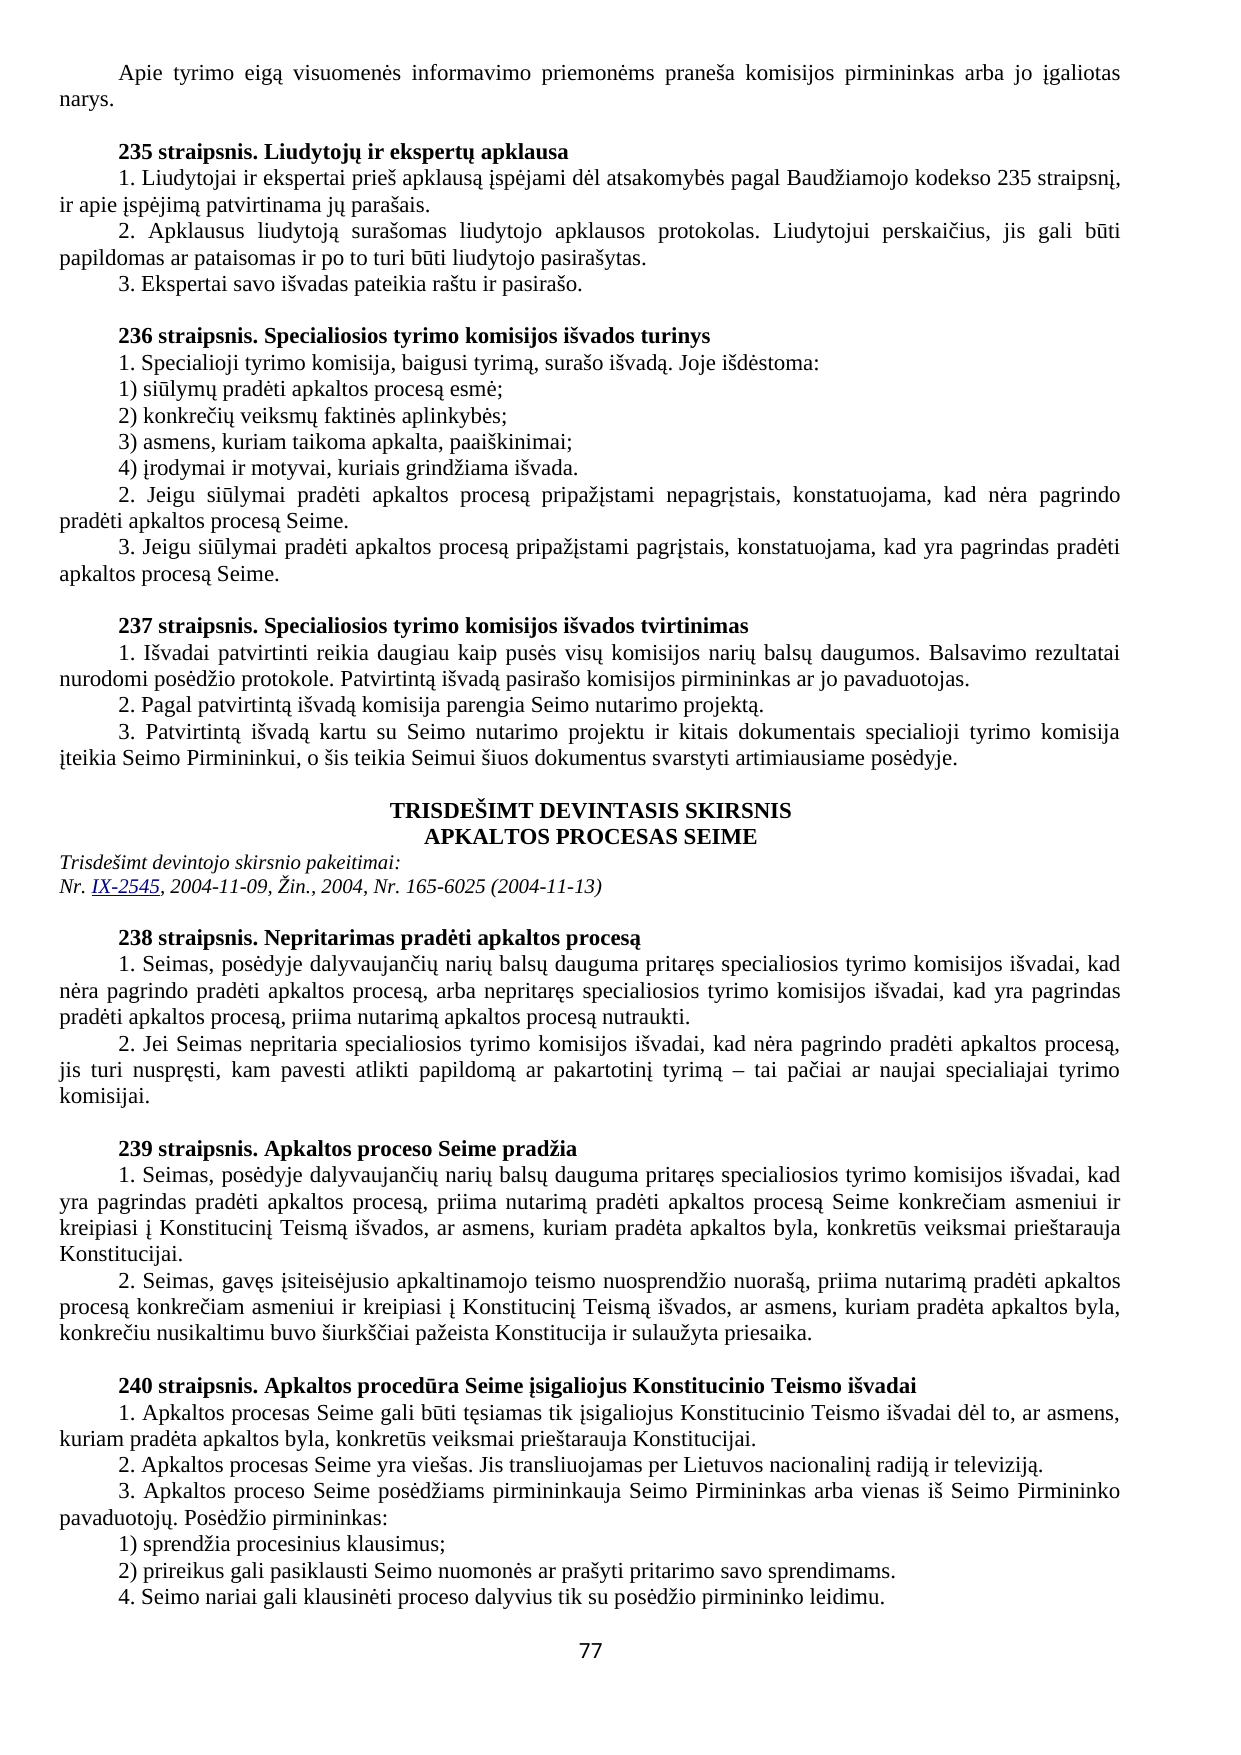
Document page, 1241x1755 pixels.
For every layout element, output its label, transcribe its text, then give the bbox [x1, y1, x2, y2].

text 3. Patvirtintą išvadą kartu su Seimo nutarimo projektu ir kitais dokumentais specialioji tyrimo komisija įteikia Seimo Pirmininkui, o šis teikia Seimui šiuos dokumentus svarstyti artimiausiame posėdyje. [59, 718, 1122, 771]
text 3) asmens, kuriam taikoma apkalta, paaiškinimai; [59, 428, 1122, 454]
text 2. Apklausus liudytoją surašomas liudytojo apklausos protokolas. Liudytojui perskaičius, jis gali būti papildomas ar pataisomas ir po to turi būti liudytojo pasirašytas. [59, 217, 1122, 270]
text 1. Seimas, posėdyje dalyvaujančių narių balsų dauguma pritaręs specialiosios tyrimo komisijos išvadai, kad nėra pagrindo pradėti apkaltos procesą, arba nepritaręs specialiosios tyrimo komisijos išvadai, kad yra pagrindas pradėti apkaltos procesą, priima nutarimą apkaltos procesą nutraukti. [59, 951, 1122, 1029]
text 1. Seimas, posėdyje dalyvaujančių narių balsų dauguma pritaręs specialiosios tyrimo komisijos išvadai, kad yra pagrindas pradėti apkaltos procesą, priima nutarimą pradėti apkaltos procesą Seime konkrečiam asmeniui ir kreipiasi į Konstitucinį Teismą išvados, ar asmens, kuriam pradėta apkaltos byla, konkretūs veiksmai prieštarauja Konstitucijai. [59, 1161, 1122, 1267]
text 239 straipsnis. Apkaltos proceso Seime pradžia [59, 1135, 1122, 1161]
text 4. Seimo nariai gali klausinėti proceso dalyvius tik su posėdžio pirmininko leidimu. [59, 1583, 1122, 1609]
text 1. Specialioji tyrimo komisija, baigusi tyrimą, surašo išvadą. Joje išdėstoma: [59, 349, 1122, 375]
text 240 straipsnis. Apkaltos procedūra Seime įsigaliojus Konstitucinio Teismo išvadai [59, 1372, 1122, 1398]
text 235 straipsnis. Liudytojų ir ekspertų apklausa [59, 138, 1122, 164]
text 2. Jei Seimas nepritaria specialiosios tyrimo komisijos išvadai, kad nėra pagrindo pradėti apkaltos procesą, jis turi nuspręsti, kam pavesti atlikti papildomą ar pakartotinį tyrimą – tai pačiai ar naujai specialiajai tyrimo komisijai. [59, 1029, 1122, 1109]
text 1) siūlymų pradėti apkaltos procesą esmė; [59, 375, 1122, 402]
text 1) sprendžia procesinius klausimus; [59, 1530, 1122, 1557]
text 3. Apkaltos proceso Seime posėdžiams pirmininkauja Seimo Pirmininkas arba vienas iš Seimo Pirmininko pavaduotojų. Posėdžio pirmininkas: [59, 1478, 1122, 1530]
text 2. Pagal patvirtintą išvadą komisija parengia Seimo nutarimo projektą. [59, 692, 1122, 718]
text 2. Jeigu siūlymai pradėti apkaltos procesą pripažįstami nepagrįstais, konstatuojama, kad nėra pagrindo pradėti apkaltos procesą Seime. [59, 481, 1122, 533]
text 1. Apkaltos procesas Seime gali būti tęsiamas tik įsigaliojus Konstitucinio Teismo išvadai dėl to, ar asmens, kuriam pradėta apkaltos byla, konkretūs veiksmai prieštarauja Konstitucijai. [59, 1398, 1122, 1451]
text 2. Seimas, gavęs įsiteisėjusio apkaltinamojo teismo nuosprendžio nuorašą, priima nutarimą pradėti apkaltos procesą konkrečiam asmeniui ir kreipiasi į Konstitucinį Teismą išvados, ar asmens, kuriam pradėta apkaltos byla, konkrečiu nusikaltimu buvo šiurkščiai pažeista Konstitucija ir sulaužyta priesaika. [59, 1267, 1122, 1346]
text 4) įrodymai ir motyvai, kuriais grindžiama išvada. [59, 454, 1122, 481]
text 2) konkrečių veiksmų faktinės aplinkybės; [59, 402, 1122, 428]
text 236 straipsnis. Specialiosios tyrimo komisijos išvados turinys [59, 323, 1122, 349]
text 1. Liudytojai ir ekspertai prieš apklausą įspėjami dėl atsakomybės pagal Baudžiamojo kodekso 235 straipsnį, ir apie įspėjimą patvirtinama jų parašais. [59, 164, 1122, 217]
text 3. Jeigu siūlymai pradėti apkaltos procesą pripažįstami pagrįstais, konstatuojama, kad yra pagrindas pradėti apkaltos procesą Seime. [59, 533, 1122, 586]
text 1. Išvadai patvirtinti reikia daugiau kaip pusės visų komisijos narių balsų daugumos. Balsavimo rezultatai nurodomi posėdžio protokole. Patvirtintą išvadą pasirašo komisijos pirmininkas ar jo pavaduotojas. [59, 639, 1122, 692]
text 3. Ekspertai savo išvadas pateikia raštu ir pasirašo. [59, 270, 1122, 296]
text 237 straipsnis. Specialiosios tyrimo komisijos išvados tvirtinimas [59, 612, 1122, 639]
text TRISDEŠIMT DEVINTASIS SKIRSNIS [59, 797, 1122, 823]
subtitle APKALTOS PROCESAS SEIME [59, 823, 1122, 850]
text Apie tyrimo eigą visuomenės informavimo priemonėms praneša komisijos pirmininkas arba jo įgaliotas narys. [59, 59, 1122, 112]
text 2. Apkaltos procesas Seime yra viešas. Jis transliuojamas per Lietuvos nacionalinį radiją ir televiziją. [59, 1451, 1122, 1478]
text Nr. IX-2545, 2004-11-09, Žin., 2004, Nr. 165-6025 (2004-11-13) [59, 874, 1122, 898]
text 238 straipsnis. Nepritarimas pradėti apkaltos procesą [59, 924, 1122, 951]
text Trisdešimt devintojo skirsnio pakeitimai: [59, 850, 1122, 874]
text 2) prireikus gali pasiklausti Seimo nuomonės ar prašyti pritarimo savo sprendimams. [59, 1557, 1122, 1583]
